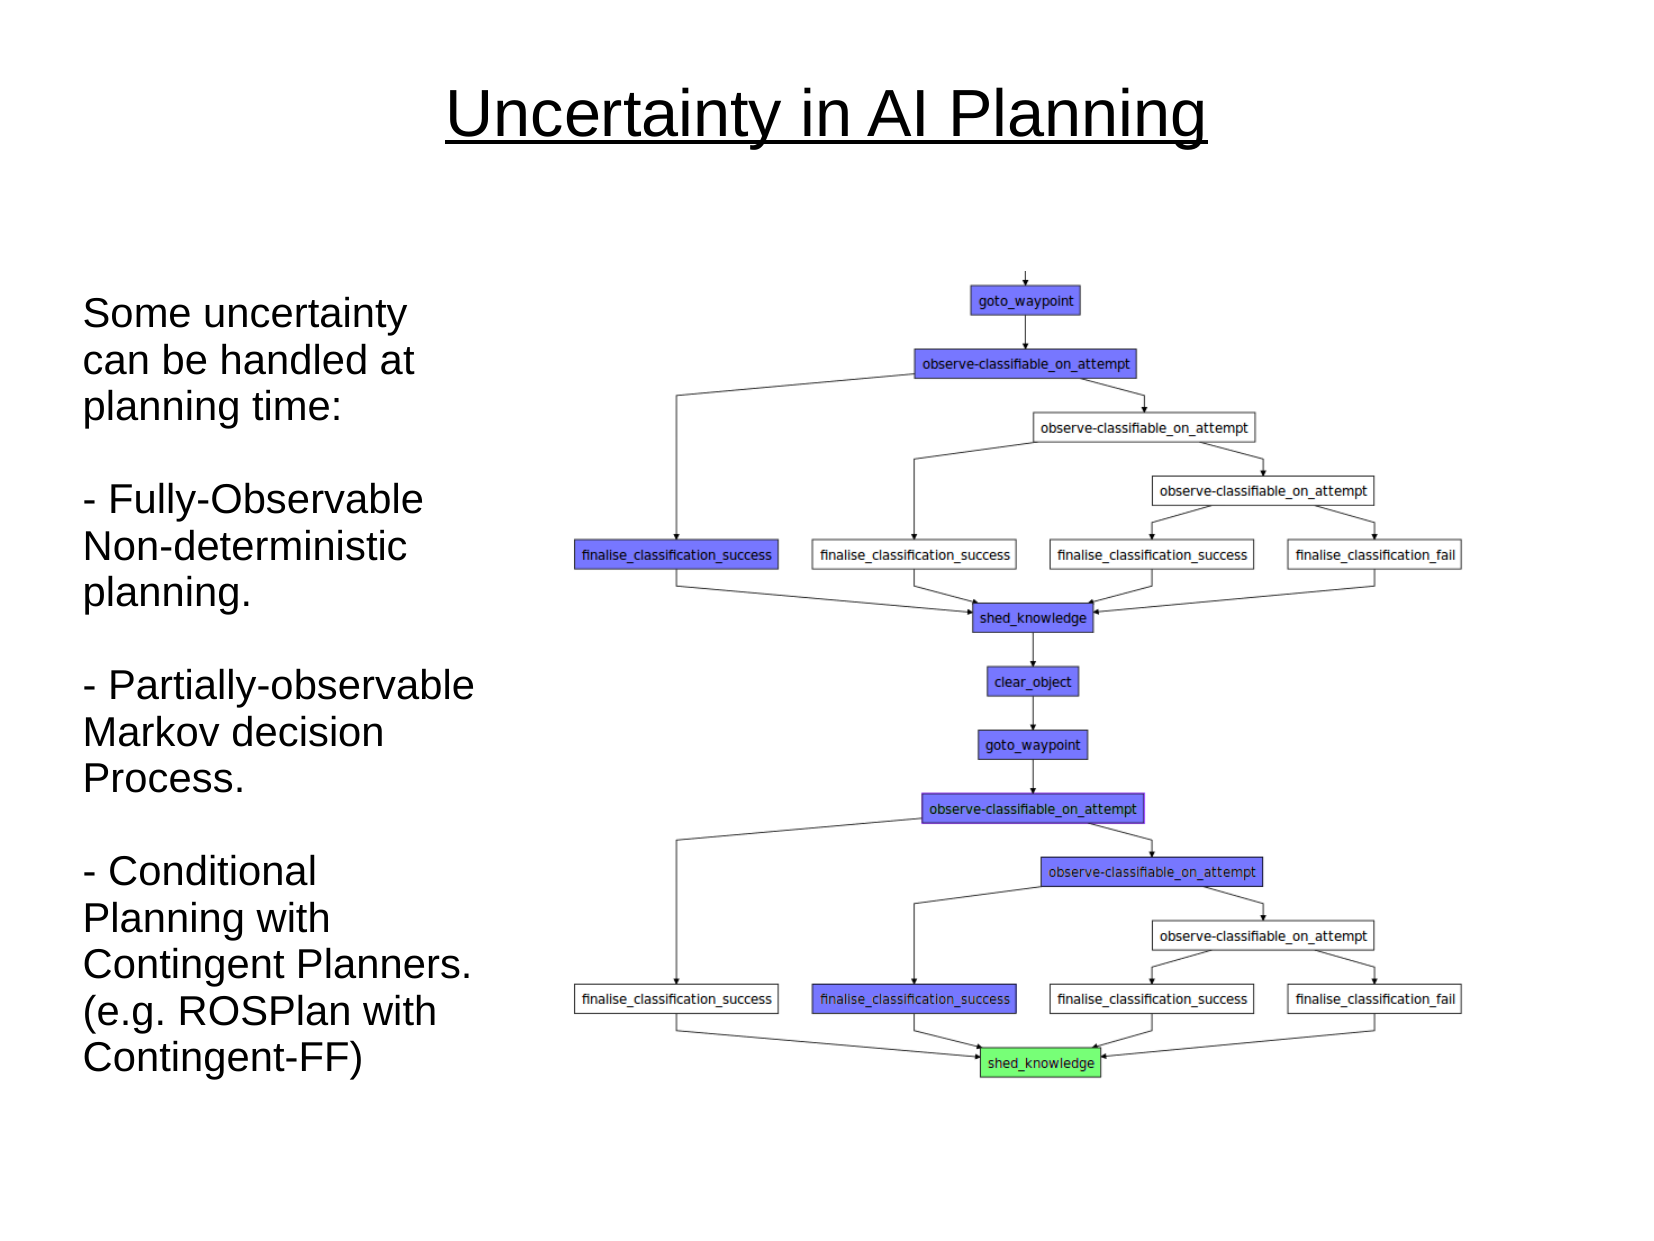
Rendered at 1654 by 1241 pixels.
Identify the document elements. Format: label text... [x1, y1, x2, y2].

picture [528, 271, 1506, 1104]
title Uncertainty in AI Planning [82, 49, 1571, 178]
subtitle Some uncertainty can be handled at planning time: - Fully-Observable Non-deterministic planning. - Partially-observable Markov decision Process. - Conditional Planning with Contingent Planners. (e.g. ROSPlan with Contingent-FF) [82, 290, 485, 1137]
